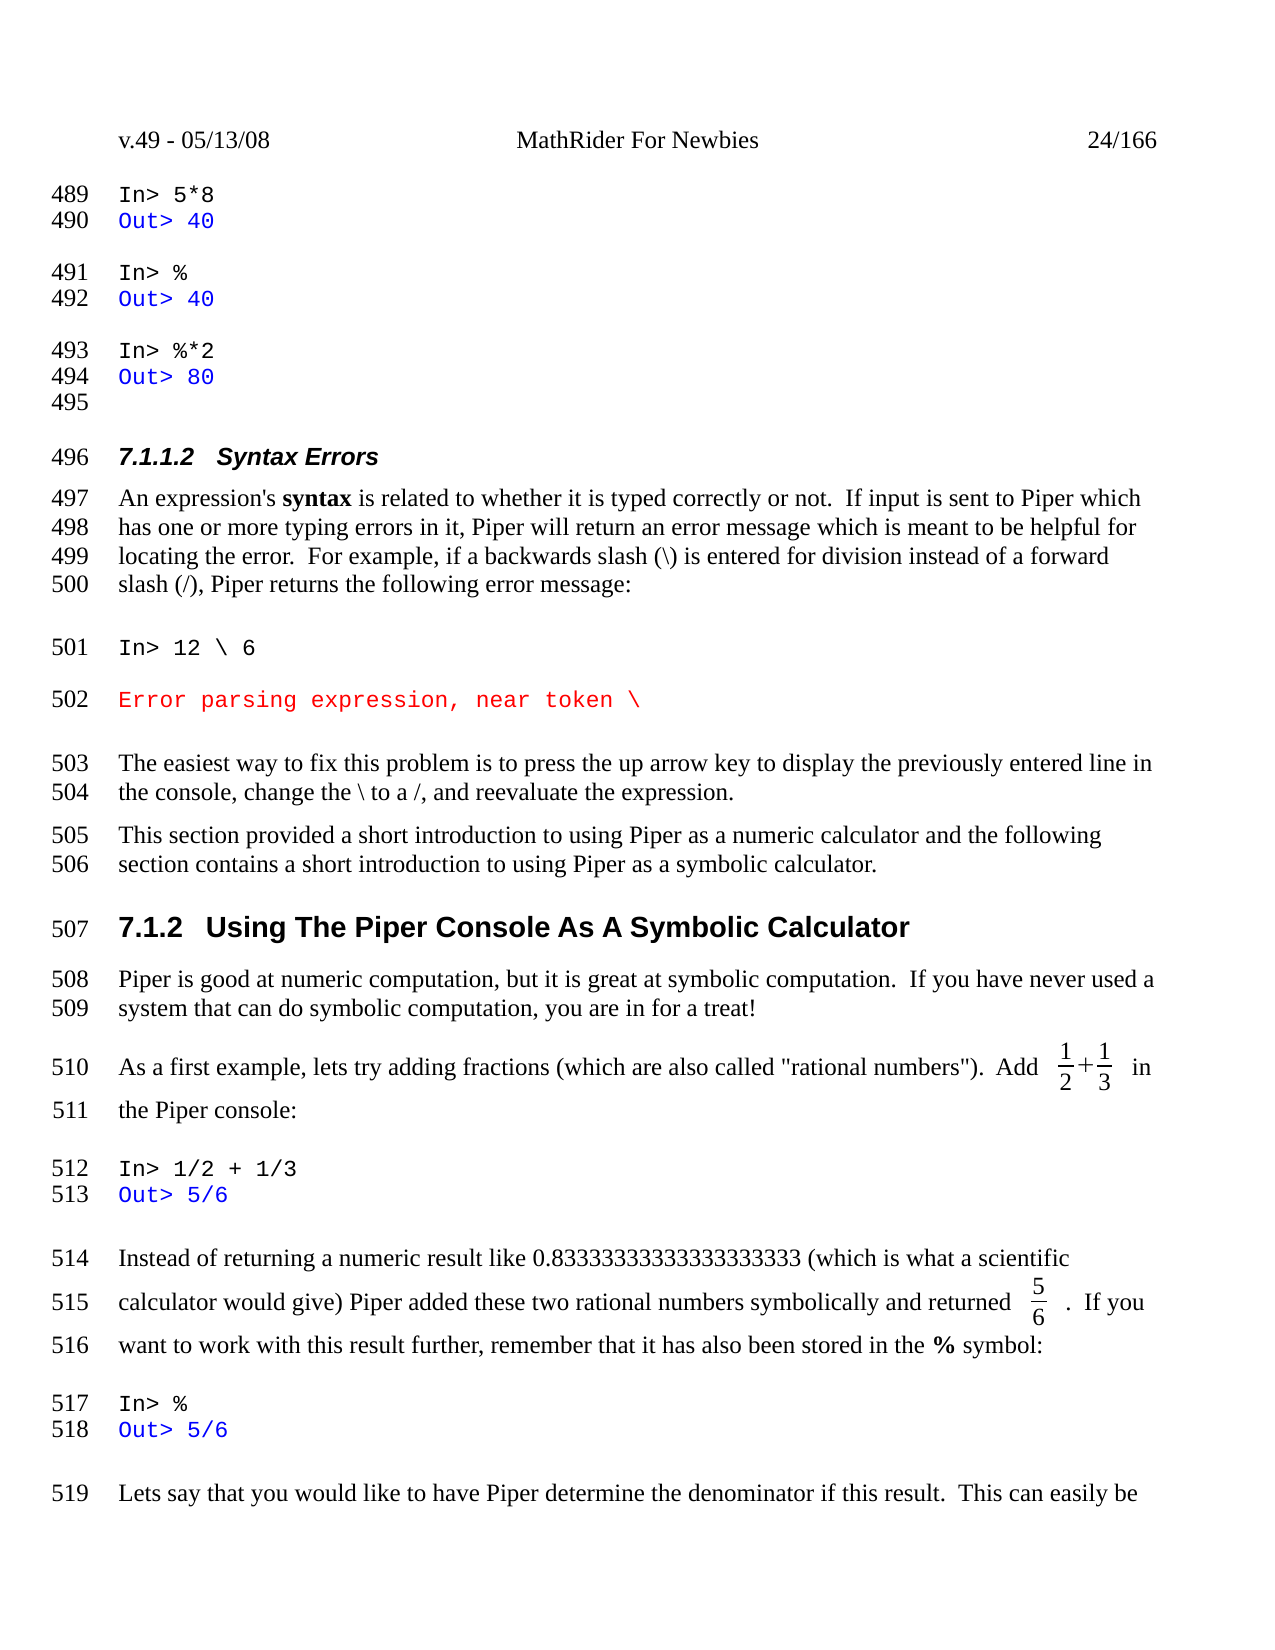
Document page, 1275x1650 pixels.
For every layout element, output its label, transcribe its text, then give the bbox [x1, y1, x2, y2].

text In> 5*8 [118, 184, 1157, 210]
text In> % [118, 262, 1157, 288]
text In> %*2 [118, 339, 1157, 365]
text The easiest way to fix this problem is to press the up arrow key to display the previously entered line in the console, change the \ to a /, and reevaluate the expression. [118, 748, 1157, 806]
text In> % [118, 1393, 1157, 1419]
text This section provided a short introduction to using Piper as a numeric calculator and the following section contains a short introduction to using Piper as a symbolic calculator. [118, 821, 1157, 878]
text Piper is good at numeric computation, but it is great at symbolic computation. If you have never used a system that can do symbolic computation, you are in for a treat! [118, 964, 1157, 1022]
text Lets say that you would like to have Piper determine the denominator if this result. This can easily be [118, 1478, 1157, 1507]
subtitle Using The Piper Console As A Symbolic Calculator [118, 911, 1157, 944]
subtitle Syntax Errors [118, 442, 1157, 471]
text Out> 80 [118, 365, 1157, 391]
text Instead of returning a numeric result like 0.83333333333333333333 (which is what a scientific calculator would give) Piper added these two rational numbers symbolically and returned. If you want to work with this result further, remember that it has also been stored in the % symbol: [118, 1243, 1157, 1359]
text Out> 40 [118, 288, 1157, 313]
text Out> 40 [118, 210, 1157, 236]
text As a first example, lets try adding fractions (which are also called "rational numbers"). Addin the Piper console: [118, 1037, 1157, 1124]
text In> 12 \ 6 [118, 637, 1157, 663]
text In> 1/2 + 1/3 [118, 1158, 1157, 1184]
text Out> 5/6 [118, 1419, 1157, 1445]
text Error parsing expression, near token \ [118, 689, 1157, 714]
text An expression's syntax is related to whether it is typed correctly or not. If input is sent to Piper which has one or more typing errors in it, Piper will return an error message which is meant to be helpful for locating the error. For example, if a backwards slash (\) is entered for division instead of a forward slash (/), Piper returns the following error message: [118, 483, 1157, 598]
text Out> 5/6 [118, 1184, 1157, 1209]
